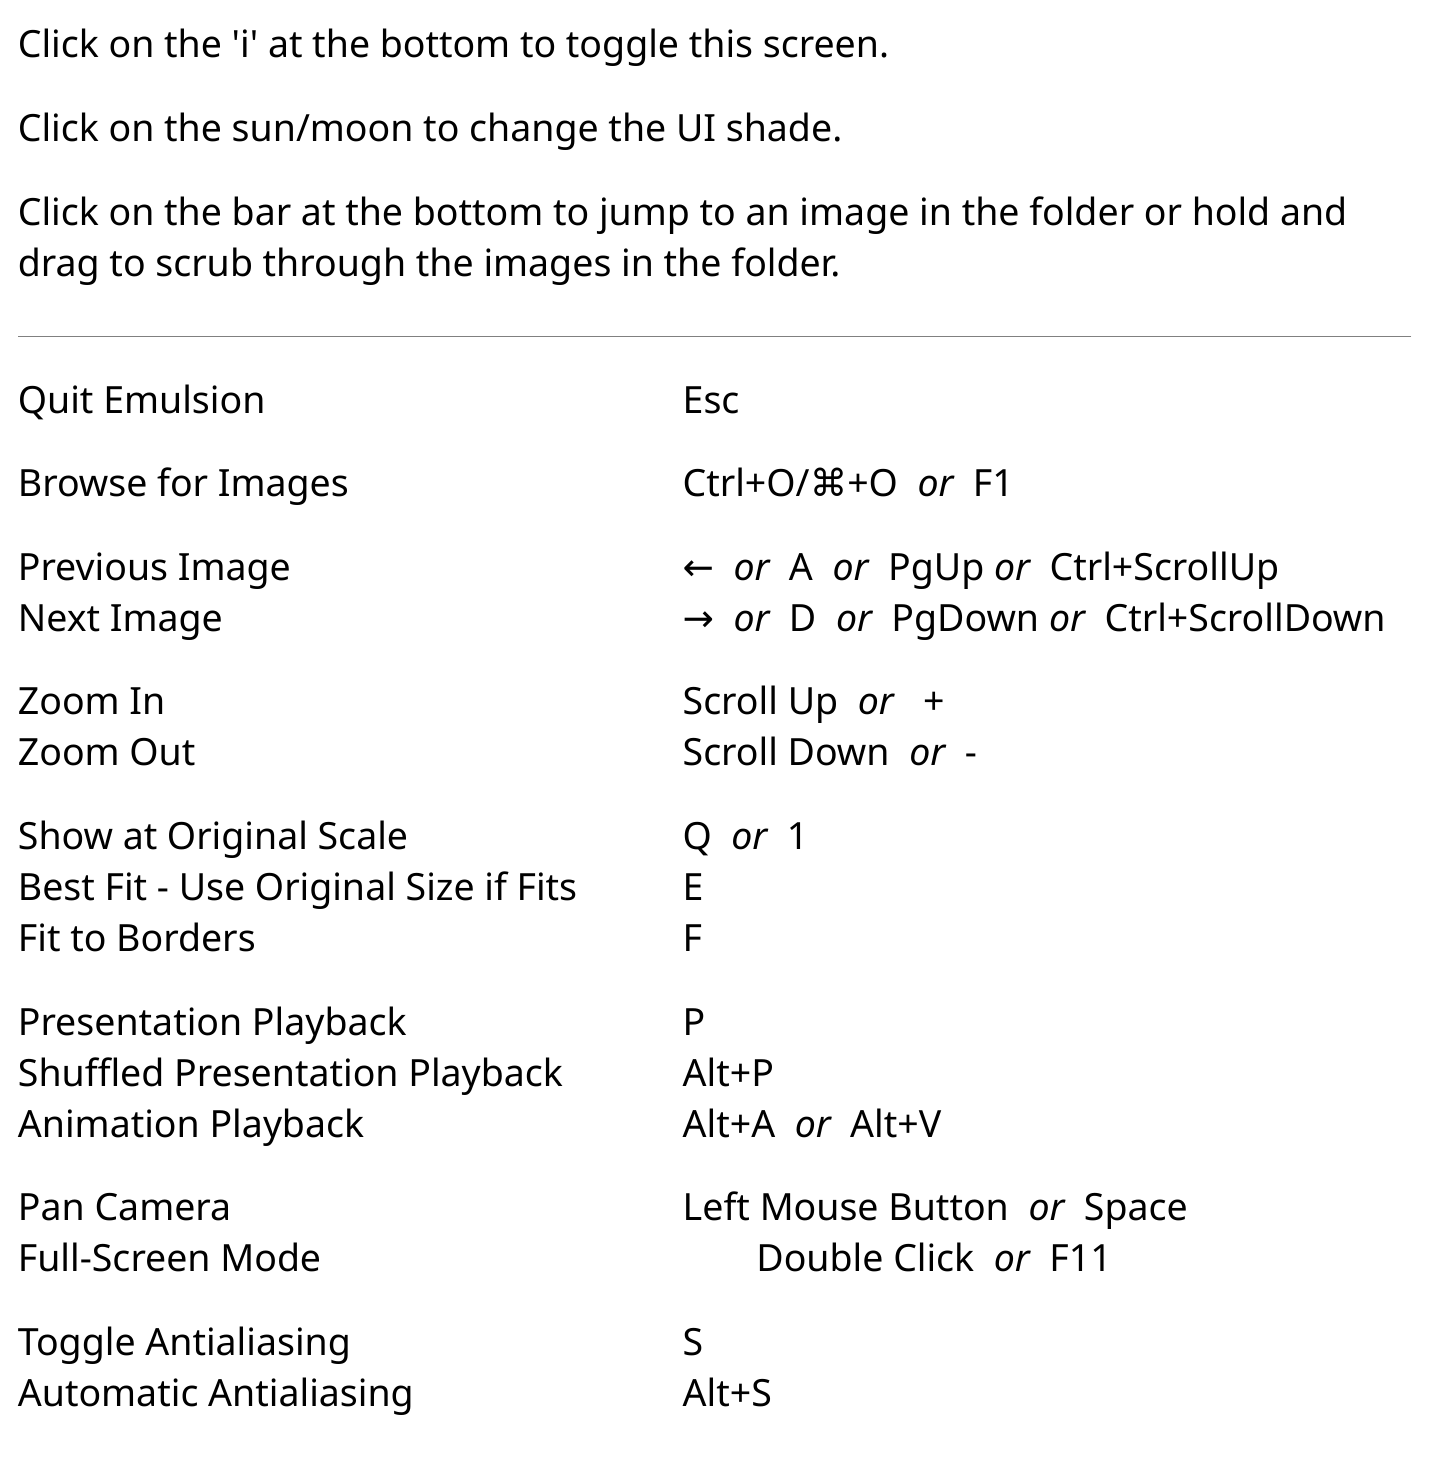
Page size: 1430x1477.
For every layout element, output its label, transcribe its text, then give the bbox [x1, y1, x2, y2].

text Show at Original Scale Q or 1 Best Fit - Use Original Size if Fits E Fit to Borders F [18, 809, 1411, 962]
text Quit Emulsion Esc [18, 373, 1411, 424]
text Click on the 'i' at the bottom to toggle this screen. [18, 18, 1411, 69]
text Pan Camera Left Mouse Button or Space Full-Screen Mode Double Click or F11 [18, 1180, 1411, 1282]
text Toggle Antialiasing S Automatic Antialiasing Alt+S [18, 1315, 1411, 1417]
text Zoom In Scroll Up or + Zoom Out Scroll Down or - [18, 674, 1411, 777]
text Presentation Playback P Shuffled Presentation Playback Alt+P Animation Playback Alt+A or Alt+V [18, 995, 1411, 1148]
text Previous Image ← or A or PgUp or Ctrl+ScrollUp Next Image → or D or PgDown or Ctrl+ScrollDown [18, 540, 1411, 642]
text Browse for Images Ctrl+O/⌘+O or F1 [18, 456, 1411, 507]
text Click on the bar at the bottom to jump to an image in the folder or hold and drag to scrub through the images in the folder. [18, 185, 1411, 287]
text Click on the sun/moon to change the UI shade. [18, 101, 1411, 152]
